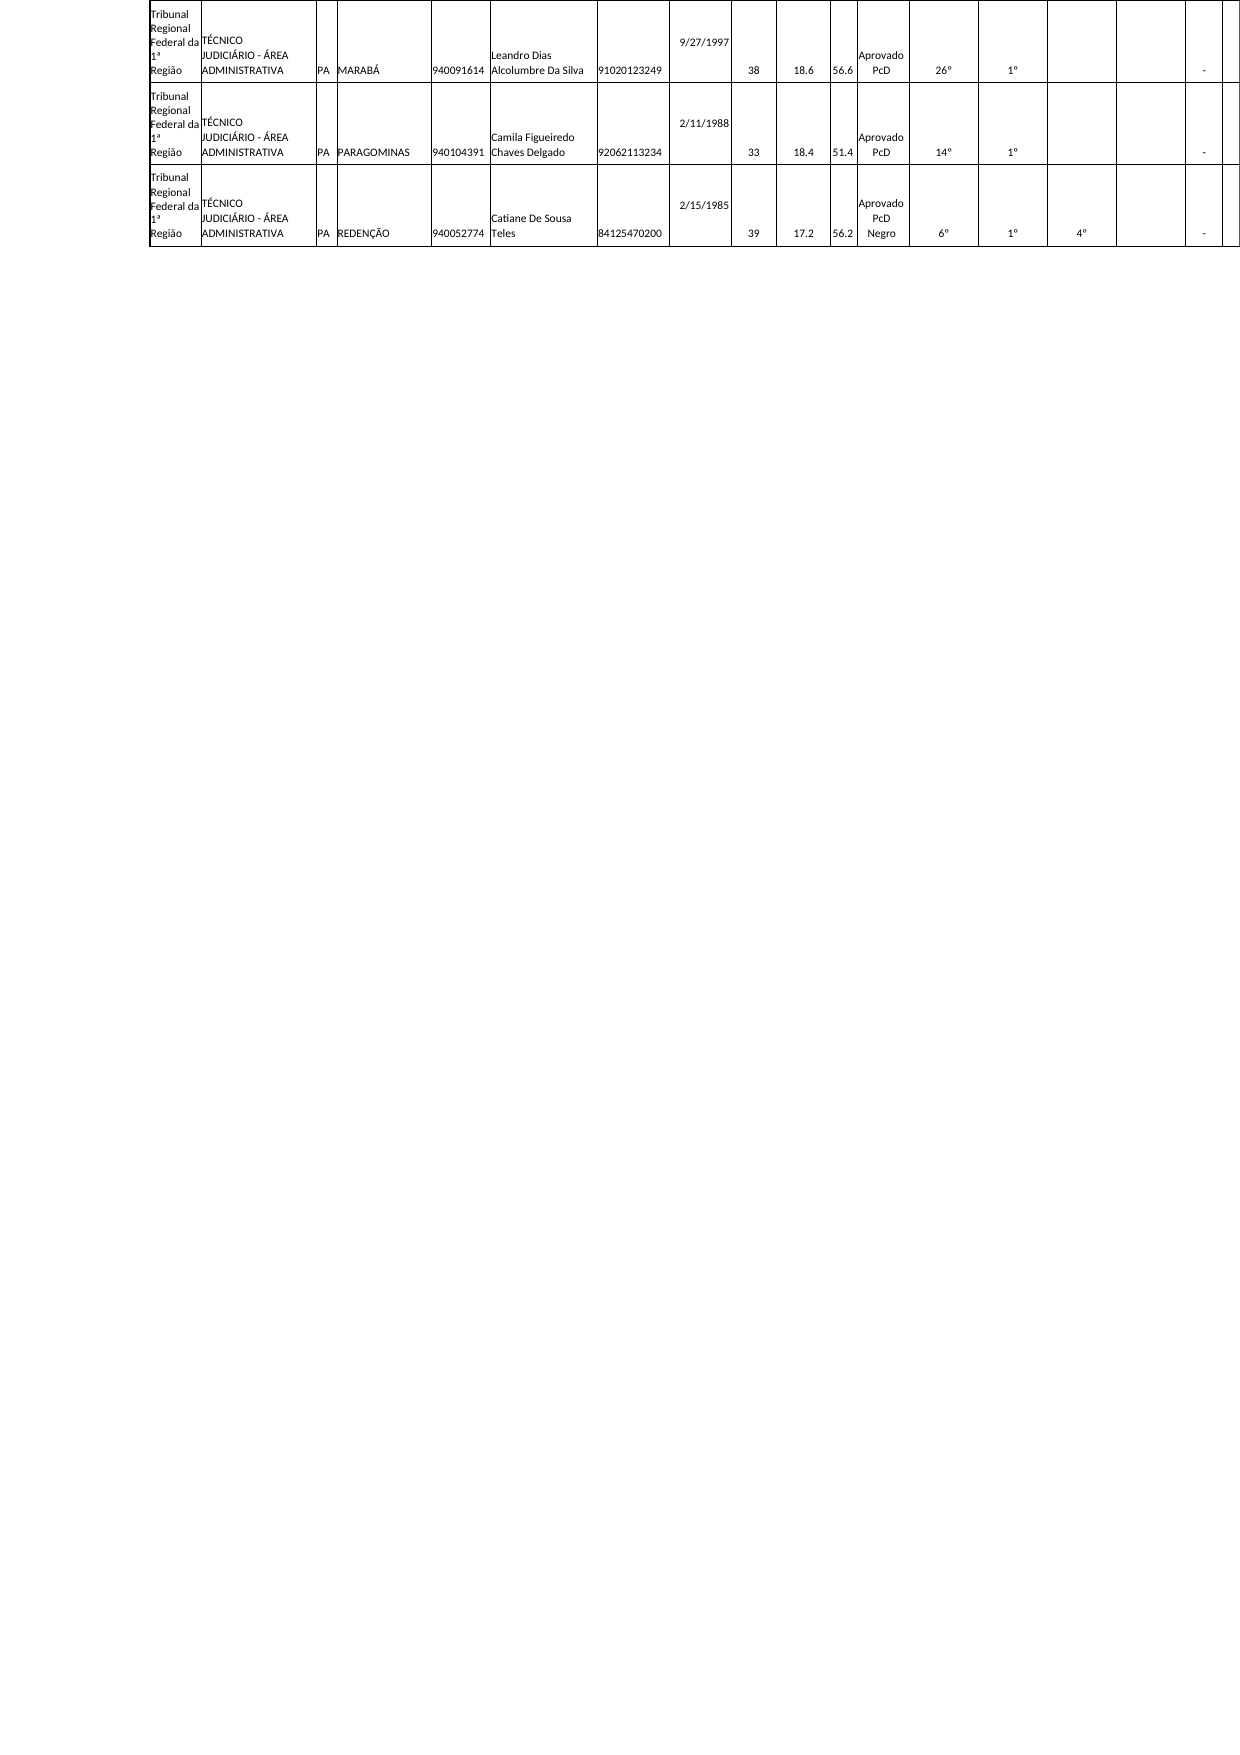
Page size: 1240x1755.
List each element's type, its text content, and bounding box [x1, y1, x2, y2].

table_cell 18.4 [777, 83, 830, 164]
table_cell - [1186, 165, 1222, 246]
table_cell 940091614 [432, 1, 490, 82]
table_cell Leandro Dias Alcolumbre Da Silva [491, 1, 597, 82]
table_cell 26º [910, 1, 978, 82]
table_cell Camila Figueiredo Chaves Delgado [491, 83, 597, 164]
table_cell Tribunal Regional Federal da 1ª Região [151, 165, 201, 246]
table_cell 6º [910, 165, 978, 246]
table_cell 2/15/1985 [670, 165, 731, 246]
table_cell 1º [979, 1, 1047, 82]
table_cell [1048, 83, 1116, 164]
table_cell [1048, 1, 1116, 82]
table_cell 18.6 [777, 1, 830, 82]
table_cell [1117, 83, 1185, 164]
table_cell REDENÇÃO [338, 165, 431, 246]
table_cell Aprovado PcD [858, 1, 909, 82]
table_cell S [1223, 83, 1239, 164]
table_cell [1117, 165, 1185, 246]
table_cell 2/11/1988 [670, 83, 731, 164]
table_cell PA [317, 1, 337, 82]
table_cell 39 [732, 165, 776, 246]
table_cell 9/27/1997 [670, 1, 731, 82]
table_cell 56.6 [831, 1, 857, 82]
table_cell Catiane De Sousa Teles [491, 165, 597, 246]
table_cell 56.2 [831, 165, 857, 246]
table_cell [1117, 1, 1185, 82]
table_cell S [1223, 165, 1239, 246]
table_cell 14º [910, 83, 978, 164]
table_cell MARABÁ [338, 1, 431, 82]
table_cell - [1186, 1, 1222, 82]
table_cell 1º [979, 83, 1047, 164]
table_cell Aprovado PcD [858, 83, 909, 164]
table_cell 940104391 [432, 83, 490, 164]
table_cell 91020123249 [598, 1, 669, 82]
table_cell TÉCNICO JUDICIÁRIO - ÁREA ADMINISTRATIVA [202, 83, 316, 164]
table_cell 38 [732, 1, 776, 82]
table_cell 1º [979, 165, 1047, 246]
table_cell 940052774 [432, 165, 490, 246]
table_cell TÉCNICO JUDICIÁRIO - ÁREA ADMINISTRATIVA [202, 165, 316, 246]
table_cell - [1186, 83, 1222, 164]
table_cell Tribunal Regional Federal da 1ª Região [151, 83, 201, 164]
table_cell PARAGOMINAS [338, 83, 431, 164]
table_cell PA [317, 83, 337, 164]
table_cell 4º [1048, 165, 1116, 246]
table_cell TÉCNICO JUDICIÁRIO - ÁREA ADMINISTRATIVA [202, 1, 316, 82]
table_cell PA [317, 165, 337, 246]
table_cell Tribunal Regional Federal da 1ª Região [151, 1, 201, 82]
table_cell 92062113234 [598, 83, 669, 164]
table_cell S [1223, 1, 1239, 82]
table_cell 84125470200 [598, 165, 669, 246]
table_cell 33 [732, 83, 776, 164]
table_cell 17.2 [777, 165, 830, 246]
table_cell 51.4 [831, 83, 857, 164]
table_cell Aprovado PcD Negro [858, 165, 909, 246]
